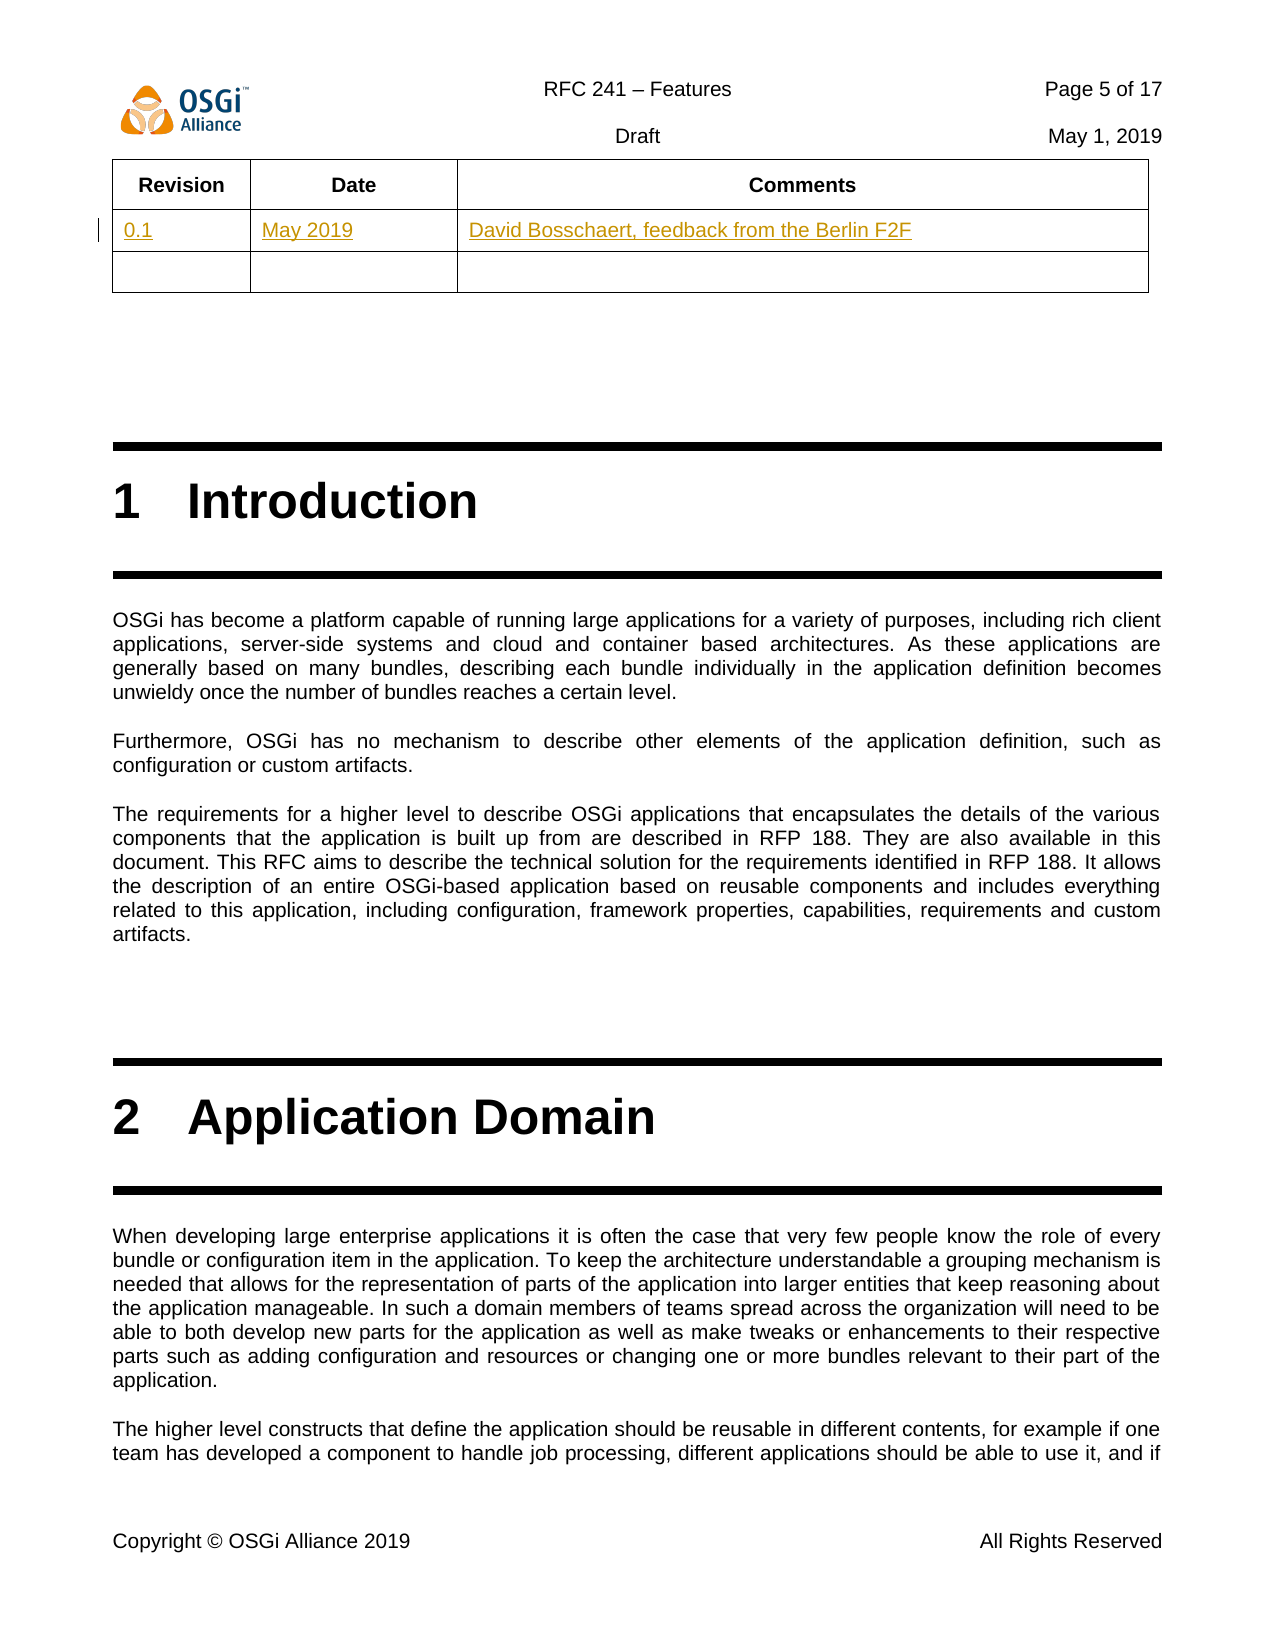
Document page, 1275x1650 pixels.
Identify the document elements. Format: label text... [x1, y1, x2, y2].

table_cell 0.1 [113, 210, 250, 251]
text The higher level constructs that define the application should be reusable in different contents, for example if one team has developed a component to handle job processing, different applications should be able to use it, and if [112, 1417, 1162, 1464]
table_cell David Bosschaert, feedback from the Berlin F2F [458, 210, 1148, 251]
subtitle Application Domain [112, 1059, 1162, 1195]
picture [113, 78, 257, 142]
table_header Date [251, 160, 457, 209]
table_header Revision [113, 160, 250, 209]
text The requirements for a higher level to describe OSGi applications that encapsulates the details of the various components that the application is built up from are described in RFP 188. They are also available in this document. This RFC aims to describe the technical solution for the requirements identified in RFP 188. It allows the description of an entire OSGi-based application based on reusable components and includes everything related to this application, including configuration, framework properties, capabilities, requirements and custom artifacts. [112, 802, 1162, 946]
text Furthermore, OSGi has no mechanism to describe other elements of the application definition, such as configuration or custom artifacts. [112, 729, 1162, 777]
text When developing large enterprise applications it is often the case that very few people know the role of every bundle or configuration item in the application. To keep the architecture understandable a grouping mechanism is needed that allows for the representation of parts of the application into larger entities that keep reasoning about the application manageable. In such a domain members of teams spread across the organization will need to be able to both develop new parts for the application as well as make tweaks or enhancements to their respective parts such as adding configuration and resources or changing one or more bundles relevant to their part of the application. [112, 1224, 1162, 1392]
subtitle Introduction [112, 443, 1162, 579]
table_cell [251, 252, 457, 292]
table_cell [113, 252, 250, 292]
table_cell May 2019 [251, 210, 457, 251]
text OSGi has become a platform capable of running large applications for a variety of purposes, including rich client applications, server-side systems and cloud and container based architectures. As these applications are generally based on many bundles, describing each bundle individually in the application definition becomes unwieldy once the number of bundles reaches a certain level. [112, 608, 1162, 704]
table_header Comments [458, 160, 1148, 209]
table_cell [458, 252, 1148, 292]
